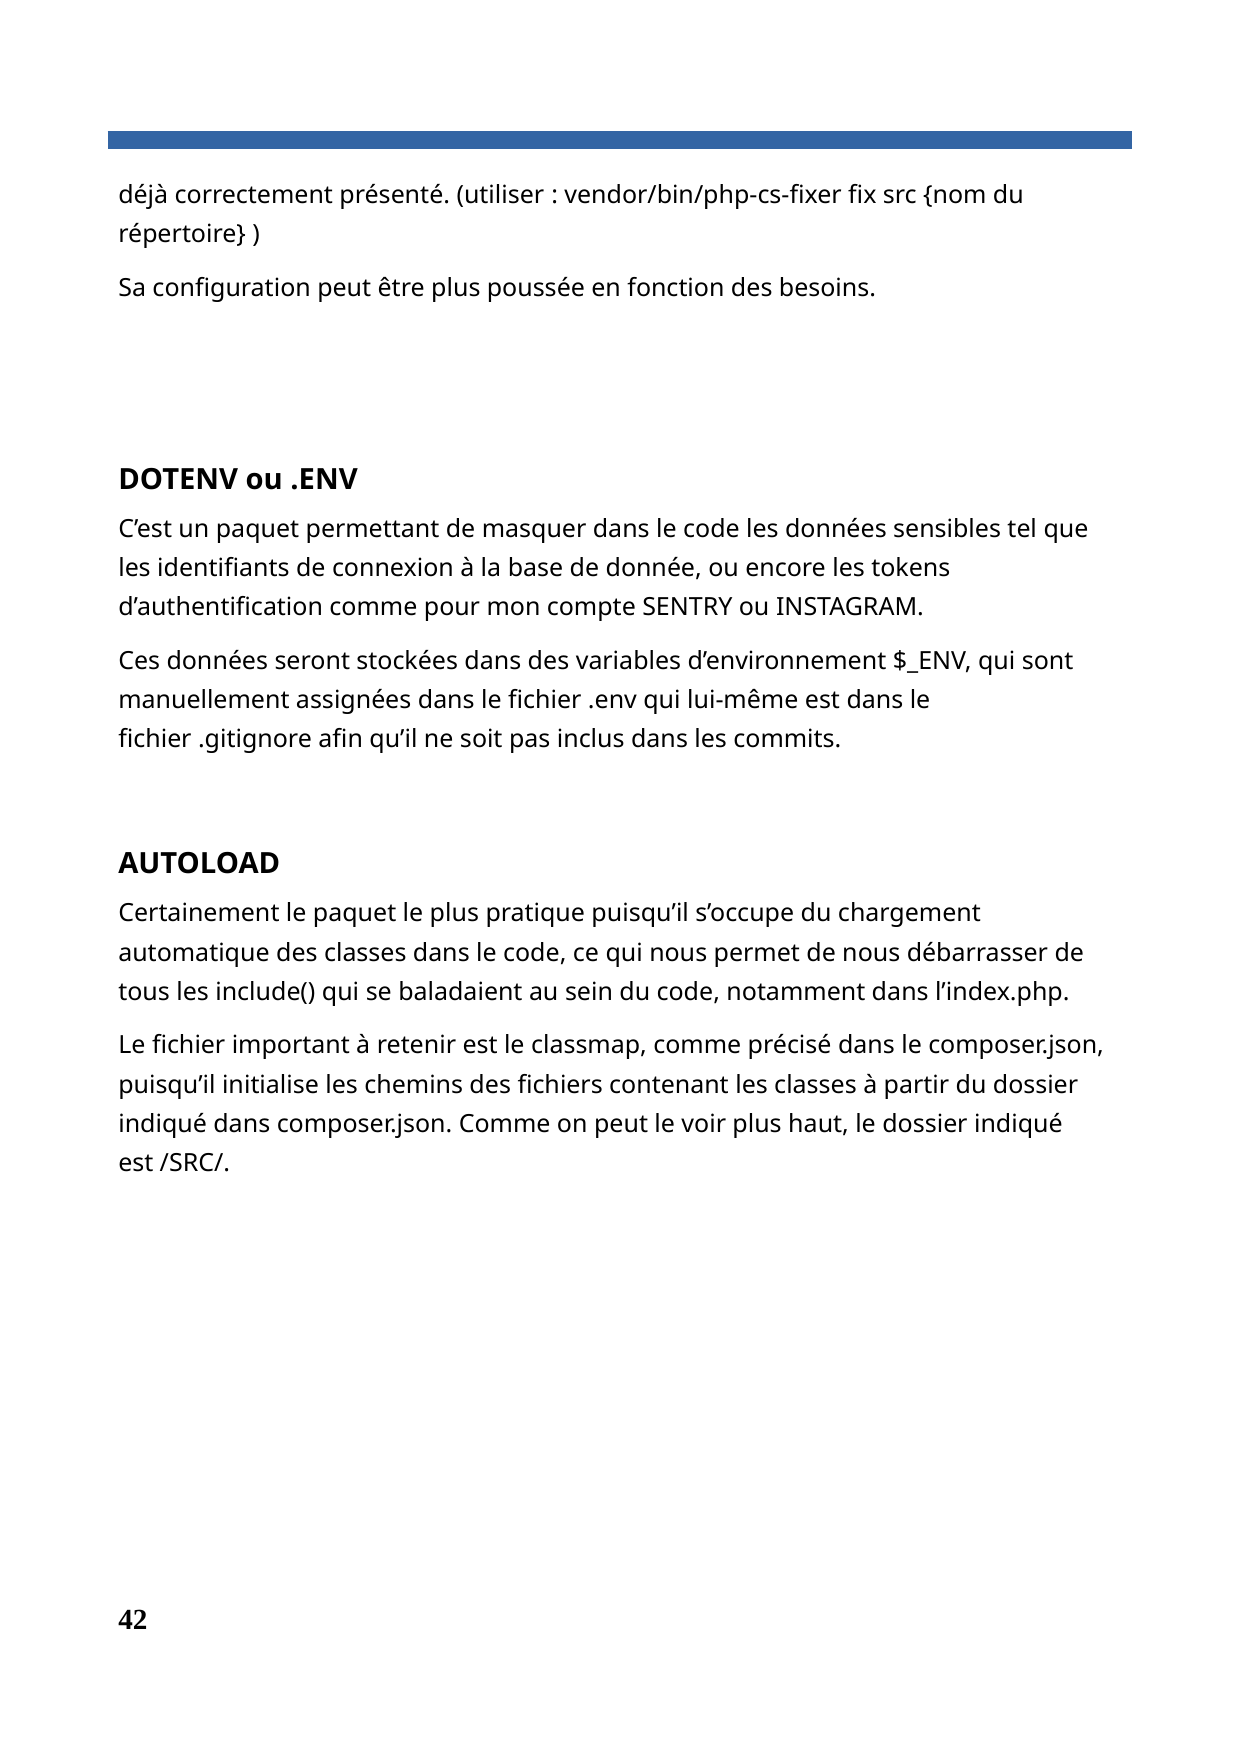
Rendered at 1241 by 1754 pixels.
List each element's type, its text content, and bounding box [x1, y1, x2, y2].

text Ces données seront stockées dans des variables d’environnement $_ENV, qui sont manuellement assignées dans le fichier .env qui lui-même est dans le fichier .gitignore afin qu’il ne soit pas inclus dans les commits. [118, 642, 1122, 755]
text déjà correctement présenté. (utiliser : vendor/bin/php-cs-fixer fix src {nom du répertoire} ) [118, 176, 1122, 249]
text Le fichier important à retenir est le classmap, comme précisé dans le composer.json, puisqu’il initialise les chemins des fichiers contenant les classes à partir du dossier indiqué dans composer.json. Comme on peut le voir plus haut, le dossier indiqué est /SRC/. [118, 1027, 1122, 1179]
text Certainement le paquet le plus pratique puisqu’il s’occupe du chargement automatique des classes dans le code, ce qui nous permet de nous débarrasser de tous les include() qui se baladaient au sein du code, notamment dans l’index.php. [118, 895, 1122, 1007]
text Sa configuration peut être plus poussée en fonction des besoins. [118, 269, 1122, 303]
subtitle DOTENV ou .ENV [118, 458, 1122, 498]
text C’est un paquet permettant de masquer dans le code les données sensibles tel que les identifiants de connexion à la base de donnée, ou encore les tokens d’authentification comme pour mon compte SENTRY ou INSTAGRAM. [118, 510, 1122, 623]
subtitle AUTOLOAD [118, 843, 1122, 882]
